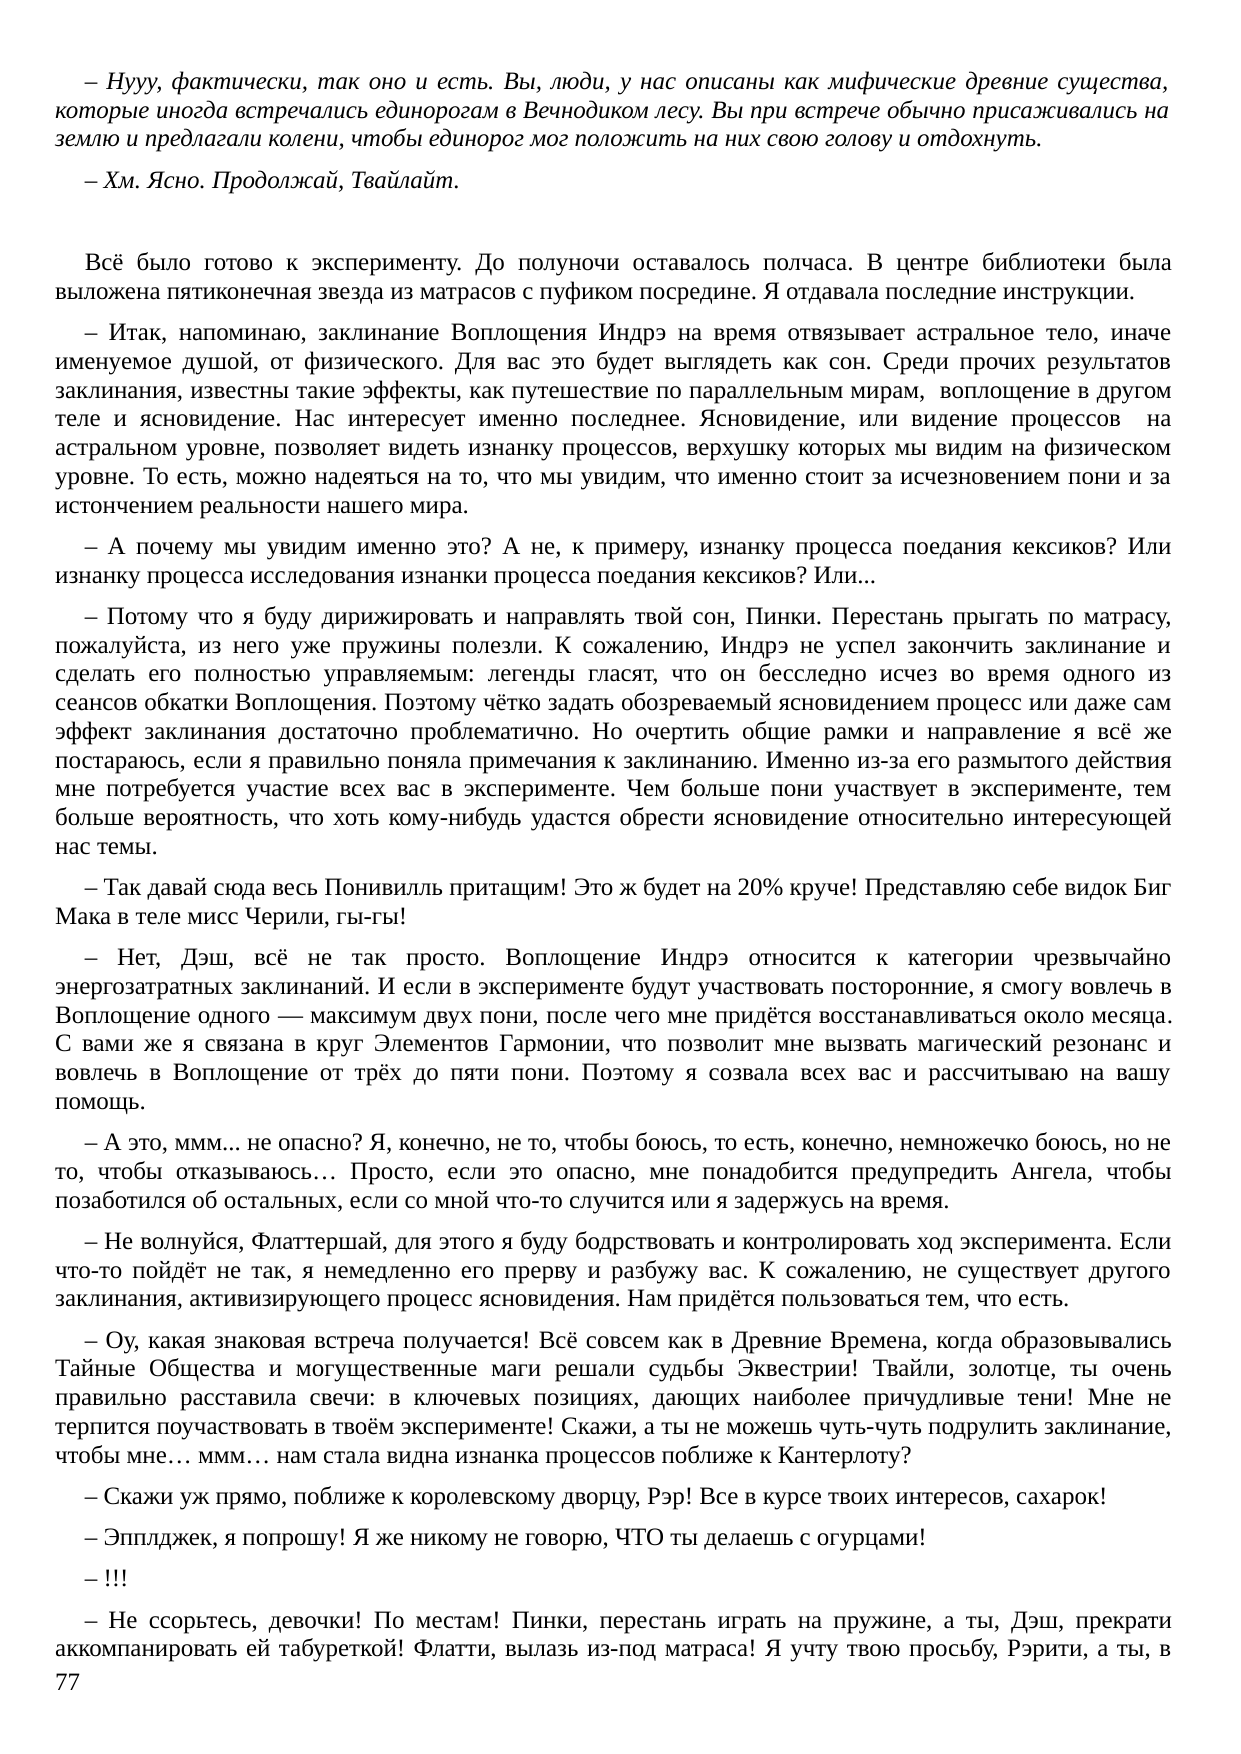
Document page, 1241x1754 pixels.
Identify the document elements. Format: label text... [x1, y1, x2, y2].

text – Нууу, фактически, так оно и есть. Вы, люди, у нас описаны как мифические древние существа, которые иногда встречались единорогам в Вечнодиком лесу. Вы при встрече обычно присаживались на землю и предлагали колени, чтобы единорог мог положить на них свою голову и отдохнуть. [55, 66, 1173, 152]
text – Скажи уж прямо, поближе к королевскому дворцу, Рэр! Все в курсе твоих интересов, сахарок! [55, 1481, 1173, 1510]
text Всё было готово к эксперименту. До полуночи оставалось полчаса. В центре библиотеки была выложена пятиконечная звезда из матрасов с пуфиком посредине. Я отдавала последние инструкции. [55, 247, 1173, 305]
text – Итак, напоминаю, заклинание Воплощения Индрэ на время отвязывает астральное тело, иначе именуемое душой, от физического. Для вас это будет выглядеть как сон. Среди прочих результатов заклинания, известны такие эффекты, как путешествие по параллельным мирам, воплощение в другом теле и ясновидение. Нас интересует именно последнее. Ясновидение, или видение процессов на астральном уровне, позволяет видеть изнанку процессов, верхушку которых мы видим на физическом уровне. То есть, можно надеяться на то, что мы увидим, что именно стоит за исчезновением пони и за истончением реальности нашего мира. [55, 317, 1173, 518]
text – Хм. Ясно. Продолжай, Твайлайт. [55, 165, 1173, 193]
text – Нет, Дэш, всё не так просто. Воплощение Индрэ относится к категории чрезвычайно энергозатратных заклинаний. И если в эксперименте будут участвовать посторонние, я смогу вовлечь в Воплощение одного — максимум двух пони, после чего мне придётся восстанавливаться около месяца. С вами же я связана в круг Элементов Гармонии, что позволит мне вызвать магический резонанс и вовлечь в Воплощение от трёх до пяти пони. Поэтому я созвала всех вас и рассчитываю на вашу помощь. [55, 942, 1173, 1115]
text – !!! [55, 1563, 1173, 1592]
text – А это, ммм... не опасно? Я, конечно, не то, чтобы боюсь, то есть, конечно, немножечко боюсь, но не то, чтобы отказываюсь… Просто, если это опасно, мне понадобится предупредить Ангела, чтобы позаботился об остальных, если со мной что-то случится или я задержусь на время. [55, 1127, 1173, 1213]
text – Так давай сюда весь Понивилль притащим! Это ж будет на 20% круче! Представляю себе видок Биг Мака в теле мисс Черили, гы-гы! [55, 872, 1173, 930]
text – А почему мы увидим именно это? А не, к примеру, изнанку процесса поедания кексиков? Или изнанку процесса исследования изнанки процесса поедания кексиков? Или... [55, 531, 1173, 588]
text – Не волнуйся, Флаттершай, для этого я буду бодрствовать и контролировать ход эксперимента. Если что-то пойдёт не так, я немедленно его прерву и разбужу вас. К сожалению, не существует другого заклинания, активизирующего процесс ясновидения. Нам придётся пользоваться тем, что есть. [55, 1226, 1173, 1312]
text – Оу, какая знаковая встреча получается! Всё совсем как в Древние Времена, когда образовывались Тайные Общества и могущественные маги решали судьбы Эквестрии! Твайли, золотце, ты очень правильно расставила свечи: в ключевых позициях, дающих наиболее причудливые тени! Мне не терпится поучаствовать в твоём эксперименте! Скажи, а ты не можешь чуть-чуть подрулить заклинание, чтобы мне… ммм… нам стала видна изнанка процессов поближе к Кантерлоту? [55, 1325, 1173, 1468]
text – Эпплджек, я попрошу! Я же никому не говорю, ЧТО ты делаешь с огурцами! [55, 1522, 1173, 1551]
text – Потому что я буду дирижировать и направлять твой сон, Пинки. Перестань прыгать по матрасу, пожалуйста, из него уже пружины полезли. К сожалению, Индрэ не успел закончить заклинание и сделать его полностью управляемым: легенды гласят, что он бесследно исчез во время одного из сеансов обкатки Воплощения. Поэтому чётко задать обозреваемый ясновидением процесс или даже сам эффект заклинания достаточно проблематично. Но очертить общие рамки и направление я всё же постараюсь, если я правильно поняла примечания к заклинанию. Именно из-за его размытого действия мне потребуется участие всех вас в эксперименте. Чем больше пони участвует в эксперименте, тем больше вероятность, что хоть кому-нибудь удастся обрести ясновидение относительно интересующей нас темы. [55, 601, 1173, 860]
text – Не ссорьтесь, девочки! По местам! Пинки, перестань играть на пружине, а ты, Дэш, прекрати аккомпанировать ей табуреткой! Флатти, вылазь из-под матраса! Я учту твою просьбу, Рэрити, а ты, в [55, 1605, 1173, 1662]
